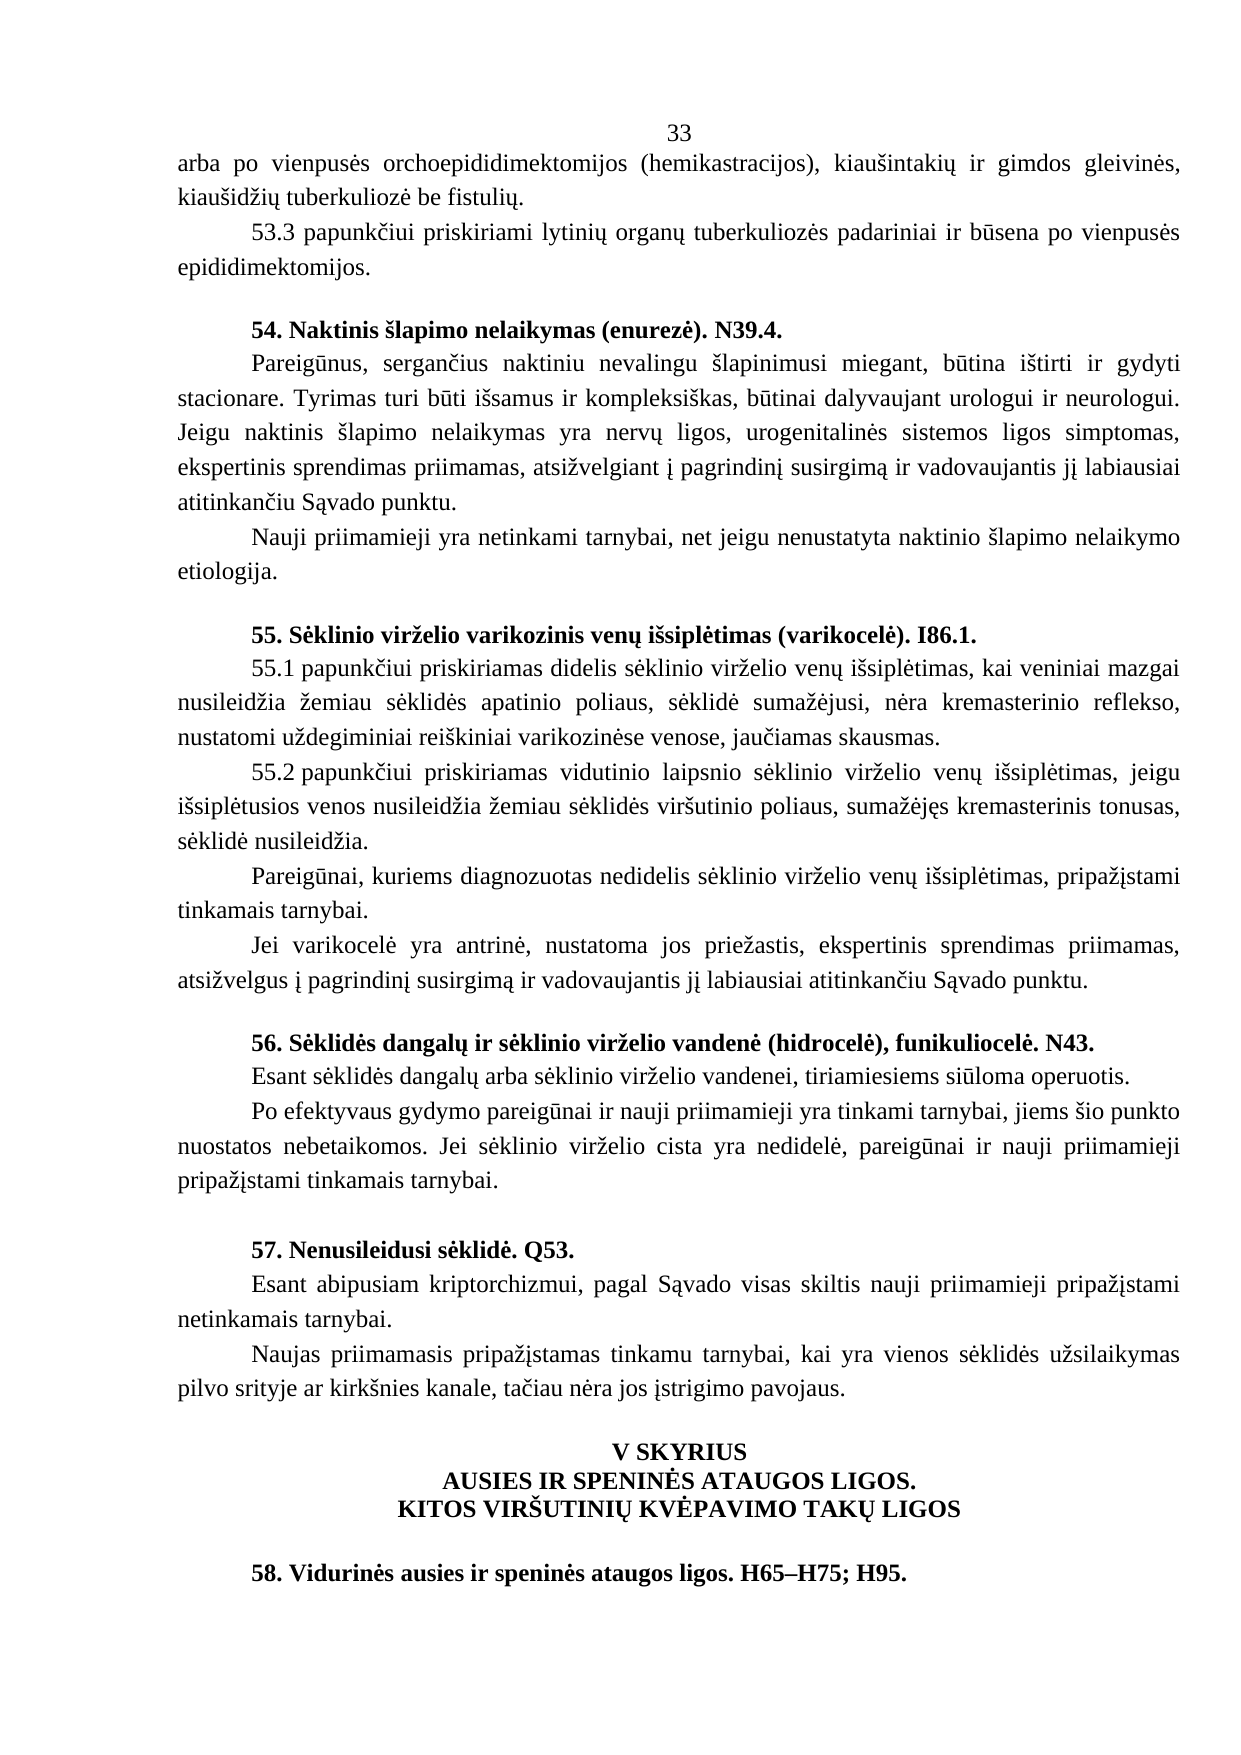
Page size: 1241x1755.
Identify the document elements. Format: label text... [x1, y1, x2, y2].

text 53.3 papunkčiui priskiriami lytinių organų tuberkuliozės padariniai ir būsena po vienpusės epididimektomijos. [177, 217, 1181, 280]
text arba po vienpusės orchoepididimektomijos (hemikastracijos), kiaušintakių ir gimdos gleivinės, kiaušidžių tuberkuliozė be fistulių. [177, 148, 1181, 211]
text AUSIES IR SPENINĖS ATAUGOS LIGOS. [177, 1466, 1181, 1494]
text 58. Vidurinės ausies ir speninės ataugos ligos. H65–H75; H95. [177, 1558, 1181, 1587]
text Esant abipusiam kriptorchizmui, pagal Sąvado visas skiltis nauji priimamieji pripažįstami netinkamais tarnybai. [177, 1269, 1181, 1333]
text Pareigūnai, kuriems diagnozuotas nedidelis sėklinio virželio venų išsiplėtimas, pripažįstami tinkamais tarnybai. [177, 861, 1181, 924]
text 56. Sėklidės dangalų ir sėklinio virželio vandenė (hidrocelė), funikuliocelė. N43. [177, 1028, 1181, 1057]
text 55.1 papunkčiui priskiriamas didelis sėklinio virželio venų išsiplėtimas, kai veniniai mazgai nusileidžia žemiau sėklidės apatinio poliaus, sėklidė sumažėjusi, nėra kremasterinio reflekso, nustatomi uždegiminiai reiškiniai varikozinėse venose, jaučiamas skausmas. [177, 653, 1181, 751]
text 55. Sėklinio virželio varikozinis venų išsiplėtimas (varikocelė). I86.1. [177, 620, 1181, 648]
text V SKYRIUS [177, 1437, 1181, 1466]
text Po efektyvaus gydymo pareigūnai ir nauji priimamieji yra tinkami tarnybai, jiems šio punkto nuostatos nebetaikomos. Jei sėklinio virželio cista yra nedidelė, pareigūnai ir nauji priimamieji pripažįstami tinkamais tarnybai. [177, 1096, 1181, 1194]
text Nauji priimamieji yra netinkami tarnybai, net jeigu nenustatyta naktinio šlapimo nelaikymo etiologija. [177, 522, 1181, 585]
text 54. Naktinis šlapimo nelaikymas (enurezė). N39.4. [177, 315, 1181, 344]
text Esant sėklidės dangalų arba sėklinio virželio vandenei, tiriamiesiems siūloma operuotis. [177, 1061, 1181, 1090]
text 57. Nenusileidusi sėklidė. Q53. [177, 1235, 1181, 1263]
text Pareigūnus, sergančius naktiniu nevalingu šlapinimusi miegant, būtina ištirti ir gydyti stacionare. Tyrimas turi būti išsamus ir kompleksiškas, būtinai dalyvaujant urologui ir neurologui. Jeigu naktinis šlapimo nelaikymas yra nervų ligos, urogenitalinės sistemos ligos simptomas, ekspertinis sprendimas priimamas, atsižvelgiant į pagrindinį susirgimą ir vadovaujantis jį labiausiai atitinkančiu Sąvado punktu. [177, 348, 1181, 516]
text Jei varikocelė yra antrinė, nustatoma jos priežastis, ekspertinis sprendimas priimamas, atsižvelgus į pagrindinį susirgimą ir vadovaujantis jį labiausiai atitinkančiu Sąvado punktu. [177, 930, 1181, 994]
text KITOS VIRŠUTINIŲ KVĖPAVIMO TAKŲ LIGOS [177, 1494, 1181, 1523]
text Naujas priimamasis pripažįstamas tinkamu tarnybai, kai yra vienos sėklidės užsilaikymas pilvo srityje ar kirkšnies kanale, tačiau nėra jos įstrigimo pavojaus. [177, 1339, 1181, 1402]
text 55.2 papunkčiui priskiriamas vidutinio laipsnio sėklinio virželio venų išsiplėtimas, jeigu išsiplėtusios venos nusileidžia žemiau sėklidės viršutinio poliaus, sumažėjęs kremasterinis tonusas, sėklidė nusileidžia. [177, 757, 1181, 855]
